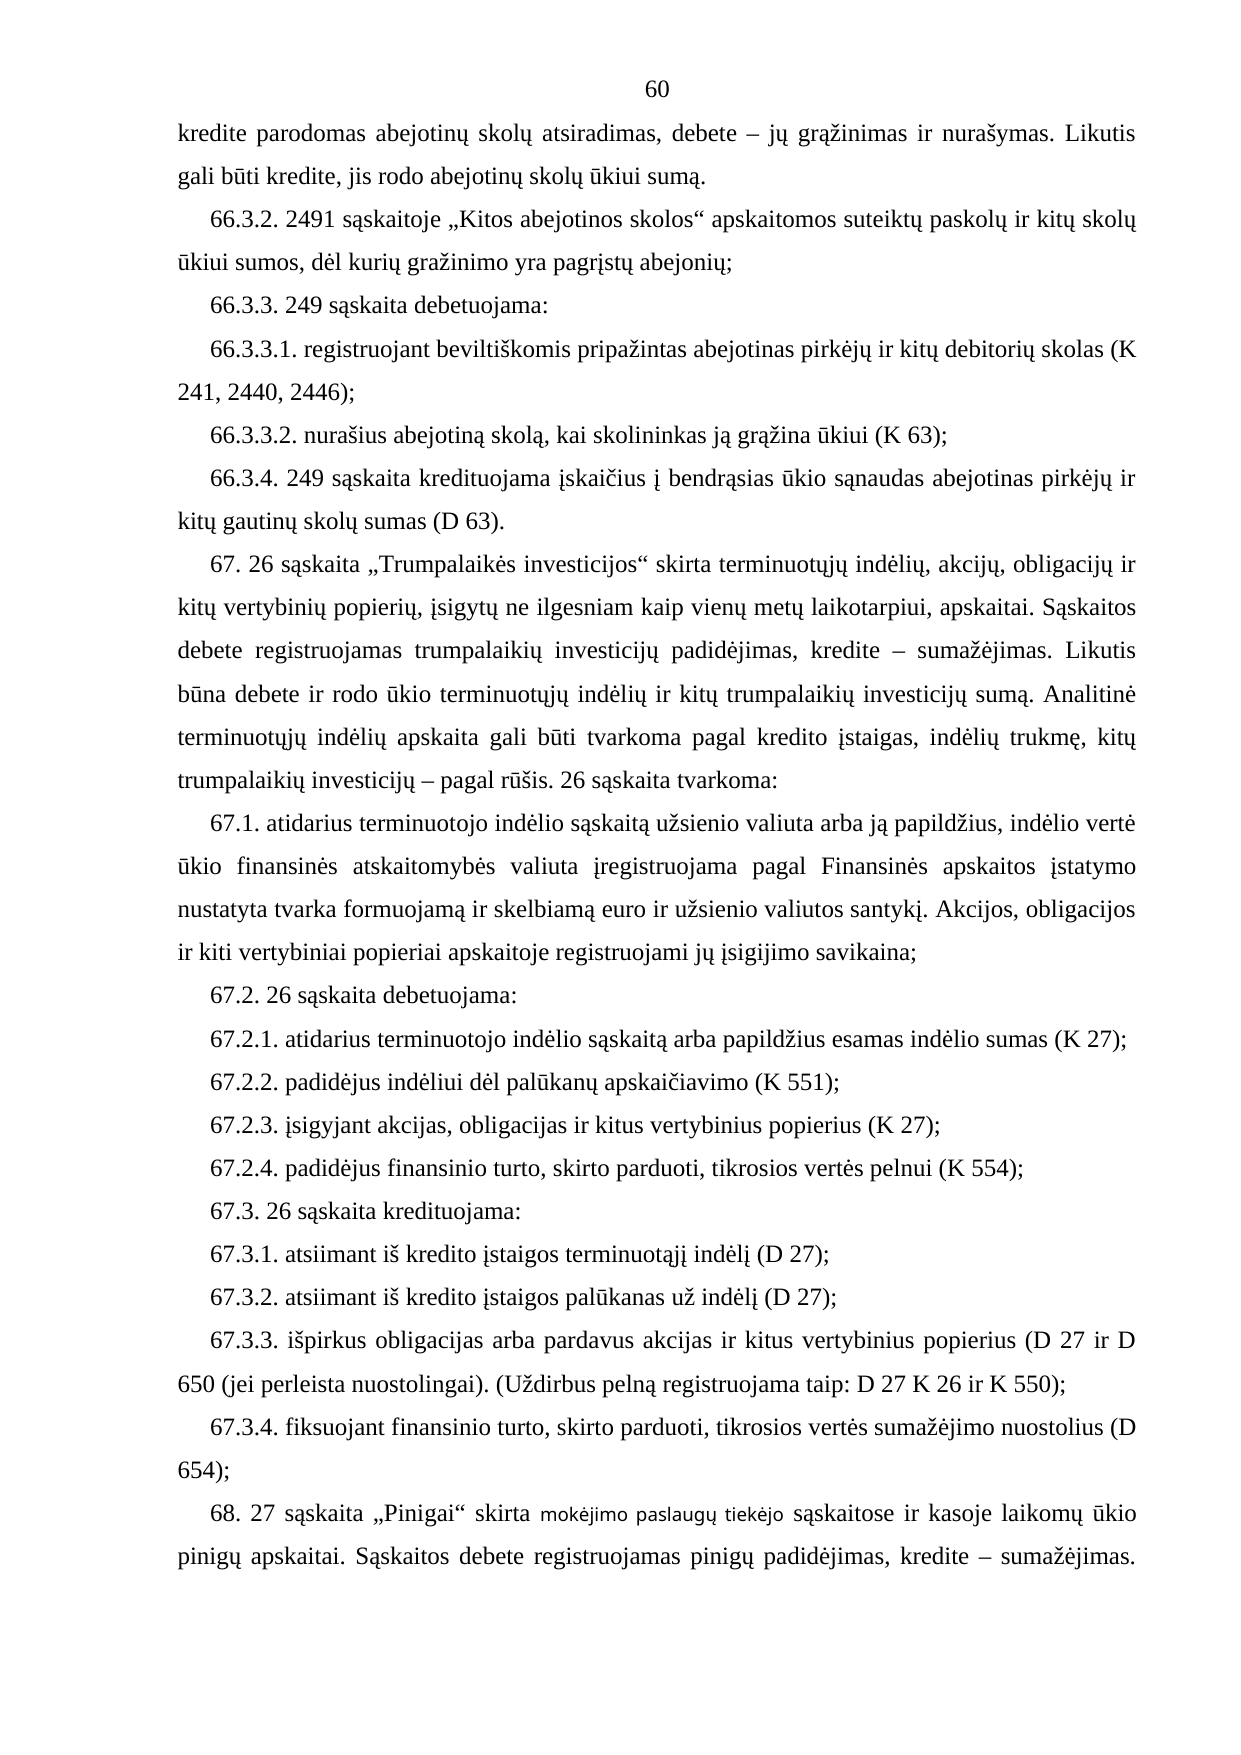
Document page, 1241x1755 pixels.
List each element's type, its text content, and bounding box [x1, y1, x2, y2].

text 67.3. 26 sąskaita kredituojama: [177, 1196, 1137, 1225]
text 67.3.3. išpirkus obligacijas arba pardavus akcijas ir kitus vertybinius popierius (D 27 ir D 650 (jei perleista nuostolingai). (Uždirbus pelną registruojama taip: D 27 K 26 ir K 550); [177, 1326, 1137, 1397]
text 66.3.3. 249 sąskaita debetuojama: [177, 291, 1137, 319]
text 67.2.4. padidėjus finansinio turto, skirto parduoti, tikrosios vertės pelnui (K 554); [177, 1153, 1137, 1182]
text 66.3.2. 2491 sąskaitoje „Kitos abejotinos skolos“ apskaitomos suteiktų paskolų ir kitų skolų ūkiui sumos, dėl kurių gražinimo yra pagrįstų abejonių; [177, 204, 1137, 276]
text 67.2. 26 sąskaita debetuojama: [177, 981, 1137, 1009]
text 67.1. atidarius terminuotojo indėlio sąskaitą užsienio valiuta arba ją papildžius, indėlio vertė ūkio finansinės atskaitomybės valiuta įregistruojama pagal Finansinės apskaitos įstatymo nustatyta tvarka formuojamą ir skelbiamą euro ir užsienio valiutos santykį. Akcijos, obligacijos ir kiti vertybiniai popieriai apskaitoje registruojami jų įsigijimo savikaina; [177, 808, 1137, 966]
text 67.3.4. fiksuojant finansinio turto, skirto parduoti, tikrosios vertės sumažėjimo nuostolius (D 654); [177, 1412, 1137, 1484]
text 68. 27 sąskaita „Pinigai“ skirta mokėjimo paslaugų tiekėjo sąskaitose ir kasoje laikomų ūkio pinigų apskaitai. Sąskaitos debete registruojamas pinigų padidėjimas, kredite – sumažėjimas. [177, 1498, 1137, 1570]
text 66.3.3.2. nurašius abejotiną skolą, kai skolininkas ją grąžina ūkiui (K 63); [177, 420, 1137, 449]
text 67.2.3. įsigyjant akcijas, obligacijas ir kitus vertybinius popierius (K 27); [177, 1110, 1137, 1139]
text 67. 26 sąskaita „Trumpalaikės investicijos“ skirta terminuotųjų indėlių, akcijų, obligacijų ir kitų vertybinių popierių, įsigytų ne ilgesniam kaip vienų metų laikotarpiui, apskaitai. Sąskaitos debete registruojamas trumpalaikių investicijų padidėjimas, kredite – sumažėjimas. Likutis būna debete ir rodo ūkio terminuotųjų indėlių ir kitų trumpalaikių investicijų sumą. Analitinė terminuotųjų indėlių apskaita gali būti tvarkoma pagal kredito įstaigas, indėlių trukmę, kitų trumpalaikių investicijų – pagal rūšis. 26 sąskaita tvarkoma: [177, 549, 1137, 794]
text 67.3.2. atsiimant iš kredito įstaigos palūkanas už indėlį (D 27); [177, 1282, 1137, 1311]
text 67.2.2. padidėjus indėliui dėl palūkanų apskaičiavimo (K 551); [177, 1067, 1137, 1096]
text 67.2.1. atidarius terminuotojo indėlio sąskaitą arba papildžius esamas indėlio sumas (K 27); [177, 1024, 1137, 1052]
text 66.3.4. 249 sąskaita kredituojama įskaičius į bendrąsias ūkio sąnaudas abejotinas pirkėjų ir kitų gautinų skolų sumas (D 63). [177, 463, 1137, 535]
text 66.3.3.1. registruojant beviltiškomis pripažintas abejotinas pirkėjų ir kitų debitorių skolas (K 241, 2440, 2446); [177, 334, 1137, 406]
text 67.3.1. atsiimant iš kredito įstaigos terminuotąjį indėlį (D 27); [177, 1239, 1137, 1268]
text kredite parodomas abejotinų skolų atsiradimas, debete – jų grąžinimas ir nurašymas. Likutis gali būti kredite, jis rodo abejotinų skolų ūkiui sumą. [177, 118, 1137, 190]
